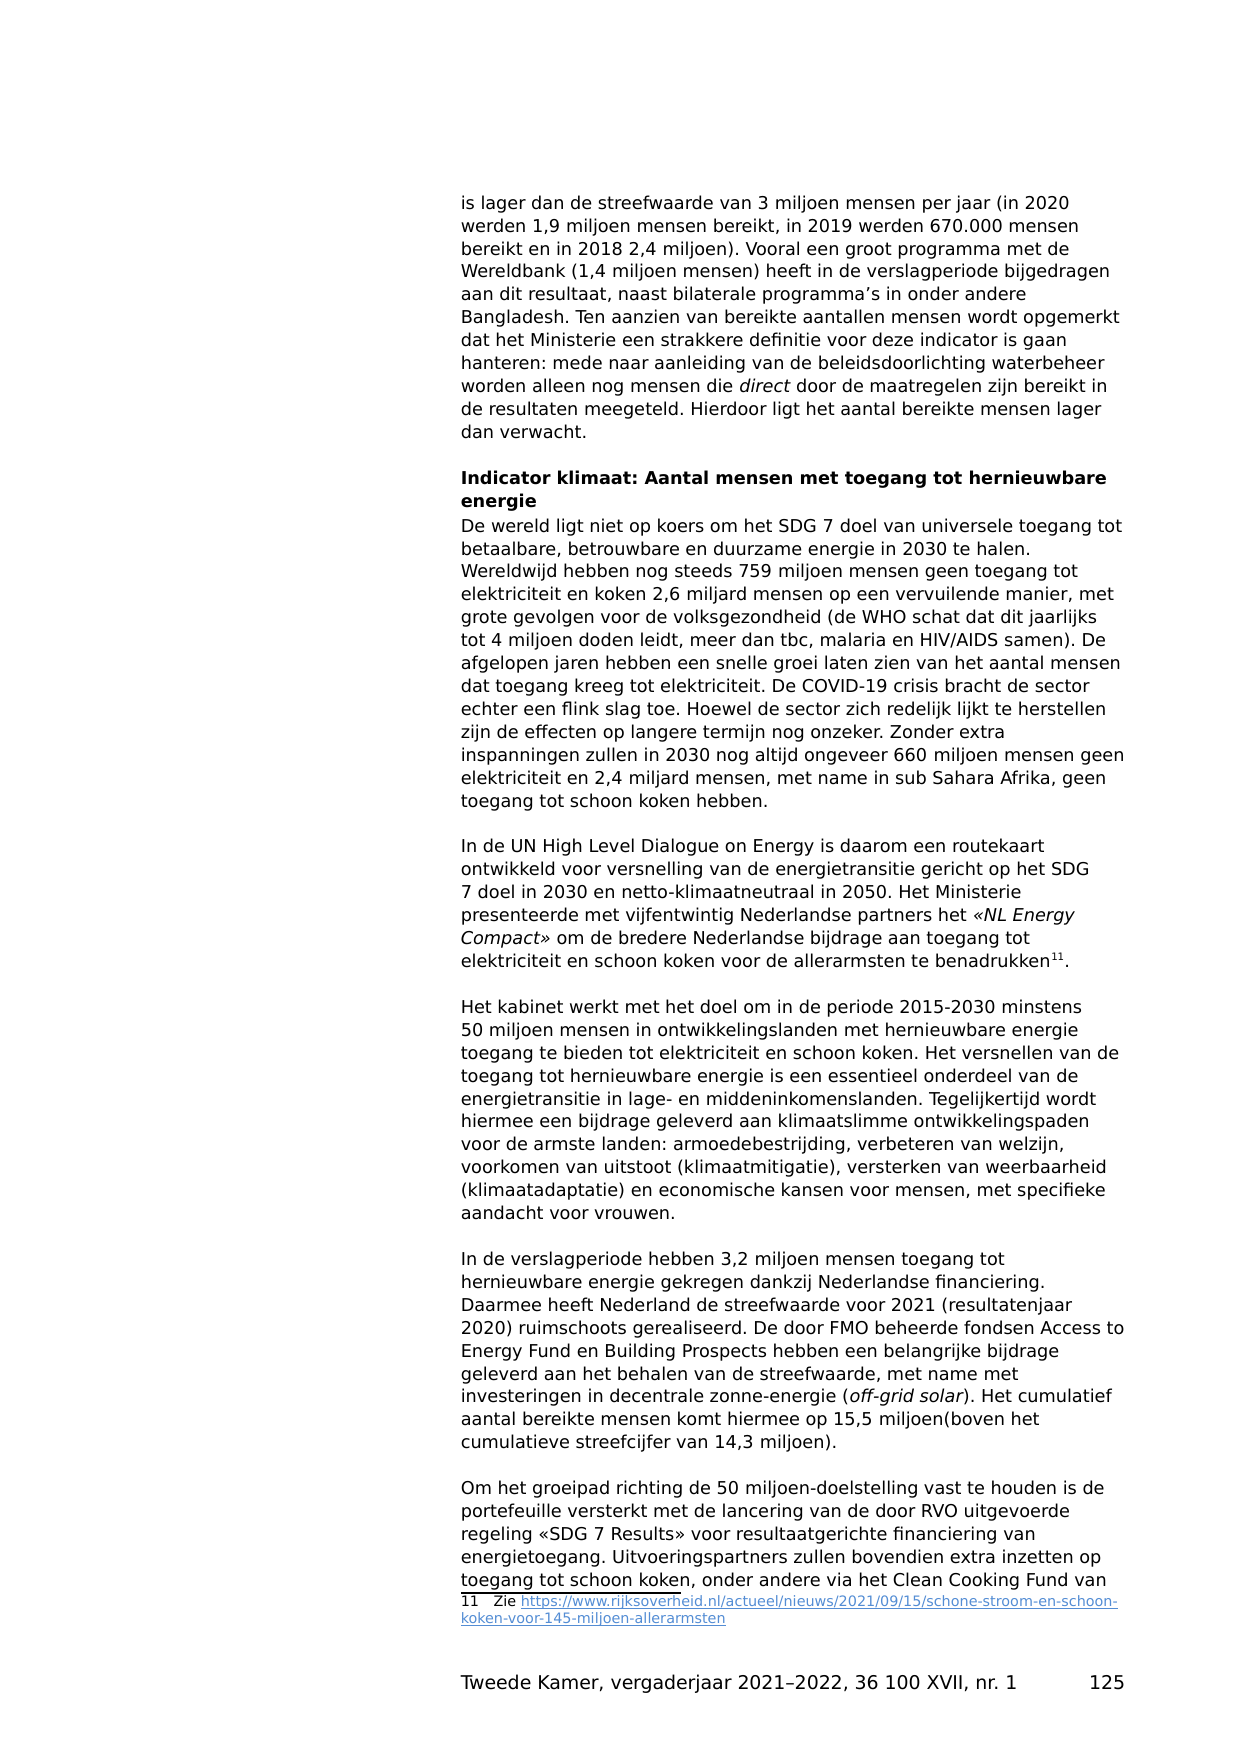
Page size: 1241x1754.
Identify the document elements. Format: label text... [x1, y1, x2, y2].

text In de UN High Level Dialogue on Energy is daarom een routekaart ontwikkeld voor versnelling van de energietransitie gericht op het SDG 7 doel in 2030 en netto-klimaatneutraal in 2050. Het Ministerie presenteerde met vijfentwintig Nederlandse partners het «NL Energy Compact» om de bredere Nederlandse bijdrage aan toegang tot elektriciteit en schoon koken voor de allerarmsten te benadrukken. [461, 834, 1125, 972]
text is lager dan de streefwaarde van 3 miljoen mensen per jaar (in 2020 werden 1,9 miljoen mensen bereikt, in 2019 werden 670.000 mensen bereikt en in 2018 2,4 miljoen). Vooral een groot programma met de Wereldbank (1,4 miljoen mensen) heeft in de verslagperiode bijgedragen aan dit resultaat, naast bilaterale programma’s in onder andere Bangladesh. Ten aanzien van bereikte aantallen mensen wordt opgemerkt dat het Ministerie een strakkere definitie voor deze indicator is gaan hanteren: mede naar aanleiding van de beleidsdoorlichting waterbeheer worden alleen nog mensen die direct door de maatregelen zijn bereikt in de resultaten meegeteld. Hierdoor ligt het aantal bereikte mensen lager dan verwacht. [461, 191, 1125, 443]
text __Zie https://www.rijksoverheid.nl/actueel/nieuws/2021/09/15/schone-stroom-en-schoon-koken-voor-145-miljoen-allerarmsten [461, 1593, 1125, 1627]
text In de verslagperiode hebben 3,2 miljoen mensen toegang tot hernieuwbare energie gekregen dankzij Nederlandse financiering. Daarmee heeft Nederland de streefwaarde voor 2021 (resultatenjaar 2020) ruimschoots gerealiseerd. De door FMO beheerde fondsen Access to Energy Fund en Building Prospects hebben een belangrijke bijdrage geleverd aan het behalen van de streefwaarde, met name met investeringen in decentrale zonne-energie (off-grid solar). Het cumulatief aantal bereikte mensen komt hiermee op 15,5 miljoen(boven het cumulatieve streefcijfer van 14,3 miljoen). [461, 1247, 1125, 1453]
text Indicator klimaat: Aantal mensen met toegang tot hernieuwbare energie [461, 466, 1125, 512]
text Om het groeipad richting de 50 miljoen-doelstelling vast te houden is de portefeuille versterkt met de lancering van de door RVO uitgevoerde regeling «SDG 7 Results» voor resultaatgerichte financiering van energietoegang. Uitvoeringspartners zullen bovendien extra inzetten op toegang tot schoon koken, onder andere via het Clean Cooking Fund van [461, 1476, 1125, 1591]
text De wereld ligt niet op koers om het SDG 7 doel van universele toegang tot betaalbare, betrouwbare en duurzame energie in 2030 te halen. Wereldwijd hebben nog steeds 759 miljoen mensen geen toegang tot elektriciteit en koken 2,6 miljard mensen op een vervuilende manier, met grote gevolgen voor de volksgezondheid (de WHO schat dat dit jaarlijks tot 4 miljoen doden leidt, meer dan tbc, malaria en HIV/AIDS samen). De afgelopen jaren hebben een snelle groei laten zien van het aantal mensen dat toegang kreeg tot elektriciteit. De COVID-19 crisis bracht de sector echter een flink slag toe. Hoewel de sector zich redelijk lijkt te herstellen zijn de effecten op langere termijn nog onzeker. Zonder extra inspanningen zullen in 2030 nog altijd ongeveer 660 miljoen mensen geen elektriciteit en 2,4 miljard mensen, met name in sub Sahara Afrika, geen toegang tot schoon koken hebben. [461, 514, 1125, 812]
text Het kabinet werkt met het doel om in de periode 2015-2030 minstens 50 miljoen mensen in ontwikkelingslanden met hernieuwbare energie toegang te bieden tot elektriciteit en schoon koken. Het versnellen van de toegang tot hernieuwbare energie is een essentieel onderdeel van de energietransitie in lage- en middeninkomenslanden. Tegelijkertijd wordt hiermee een bijdrage geleverd aan klimaatslimme ontwikkelingspaden voor de armste landen: armoedebestrijding, verbeteren van welzijn, voorkomen van uitstoot (klimaatmitigatie), versterken van weerbaarheid (klimaatadaptatie) en economische kansen voor mensen, met specifieke aandacht voor vrouwen. [461, 995, 1125, 1224]
